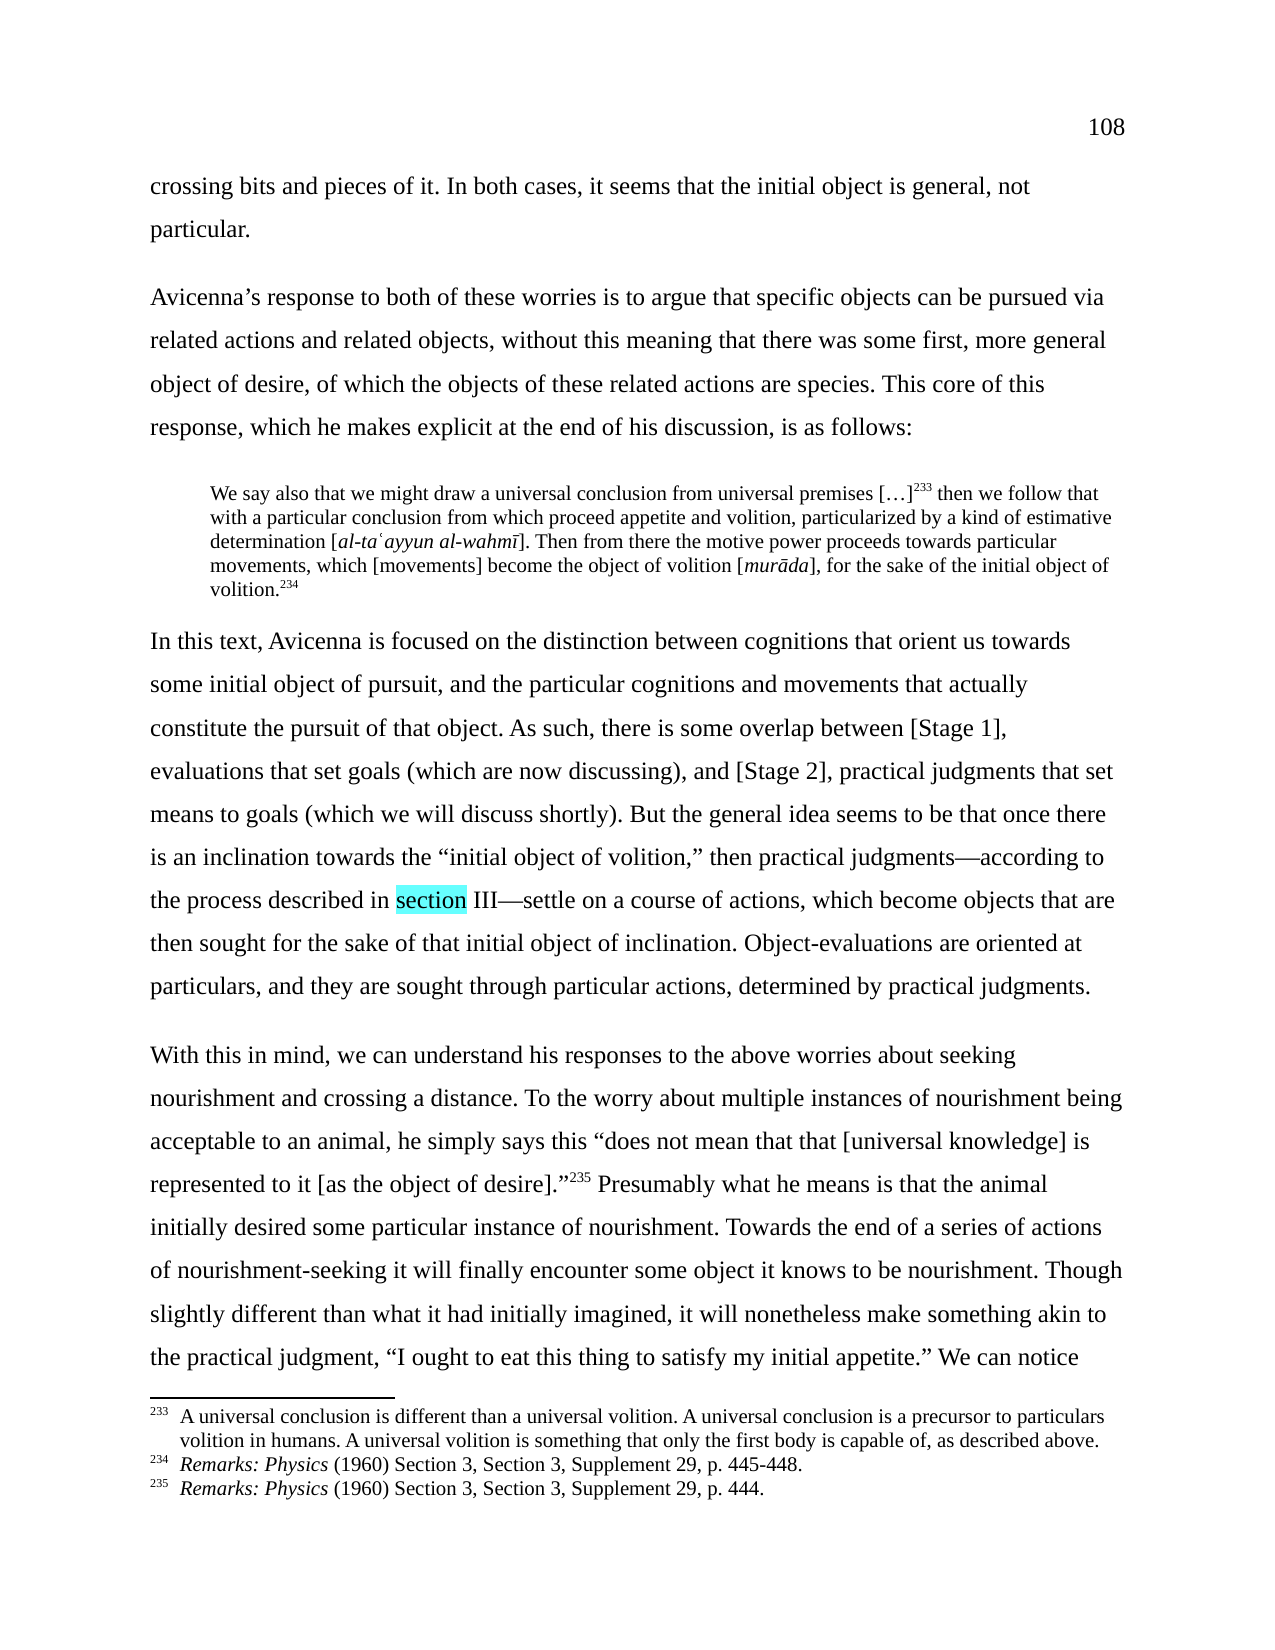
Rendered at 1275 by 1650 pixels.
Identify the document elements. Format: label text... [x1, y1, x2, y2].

text Remarks: Physics (1960) Section 3, Section 3, Supplement 29, p. 445-448. [150, 1452, 1125, 1476]
text We say also that we might draw a universal conclusion from universal premises […] then we follow that with a particular conclusion from which proceed appetite and volition, particularized by a kind of estimative determination [al-taʿayyun al-wahmī]. Then from there the motive power proceeds towards particular movements, which [movements] become the object of volition [murāda], for the sake of the initial object of volition. [210, 481, 1125, 601]
text crossing bits and pieces of it. In both cases, it seems that the initial object is general, not particular. [150, 171, 1125, 243]
text Avicenna’s response to both of these worries is to argue that specific objects can be pursued via related actions and related objects, without this meaning that there was some first, more general object of desire, of which the objects of these related actions are species. This core of this response, which he makes explicit at the end of his discussion, is as follows: [150, 282, 1125, 441]
text In this text, Avicenna is focused on the distinction between cognitions that orient us towards some initial object of pursuit, and the particular cognitions and movements that actually constitute the pursuit of that object. As such, there is some overlap between [Stage 1], evaluations that set goals (which are now discussing), and [Stage 2], practical judgments that set means to goals (which we will discuss shortly). But the general idea seems to be that once there is an inclination towards the “initial object of volition,” then practical judgments—according to the process described in section III—settle on a course of actions, which become objects that are then sought for the sake of that initial object of inclination. Object-evaluations are oriented at particulars, and they are sought through particular actions, determined by practical judgments. [150, 626, 1125, 1000]
text Remarks: Physics (1960) Section 3, Section 3, Supplement 29, p. 444. [150, 1476, 1125, 1500]
text With this in mind, we can understand his responses to the above worries about seeking nourishment and crossing a distance. To the worry about multiple instances of nourishment being acceptable to an animal, he simply says this “does not mean that that [universal knowledge] is represented to it [as the object of desire].” Presumably what he means is that the animal initially desired some particular instance of nourishment. Towards the end of a series of actions of nourishment-seeking it will finally encounter some object it knows to be nourishment. Though slightly different than what it had initially imagined, it will nonetheless make something akin to the practical judgment, “I ought to eat this thing to satisfy my initial appetite.” We can notice [150, 1040, 1125, 1371]
text A universal conclusion is different than a universal volition. A universal conclusion is a precursor to particulars volition in humans. A universal volition is something that only the first body is capable of, as described above. [150, 1404, 1125, 1452]
